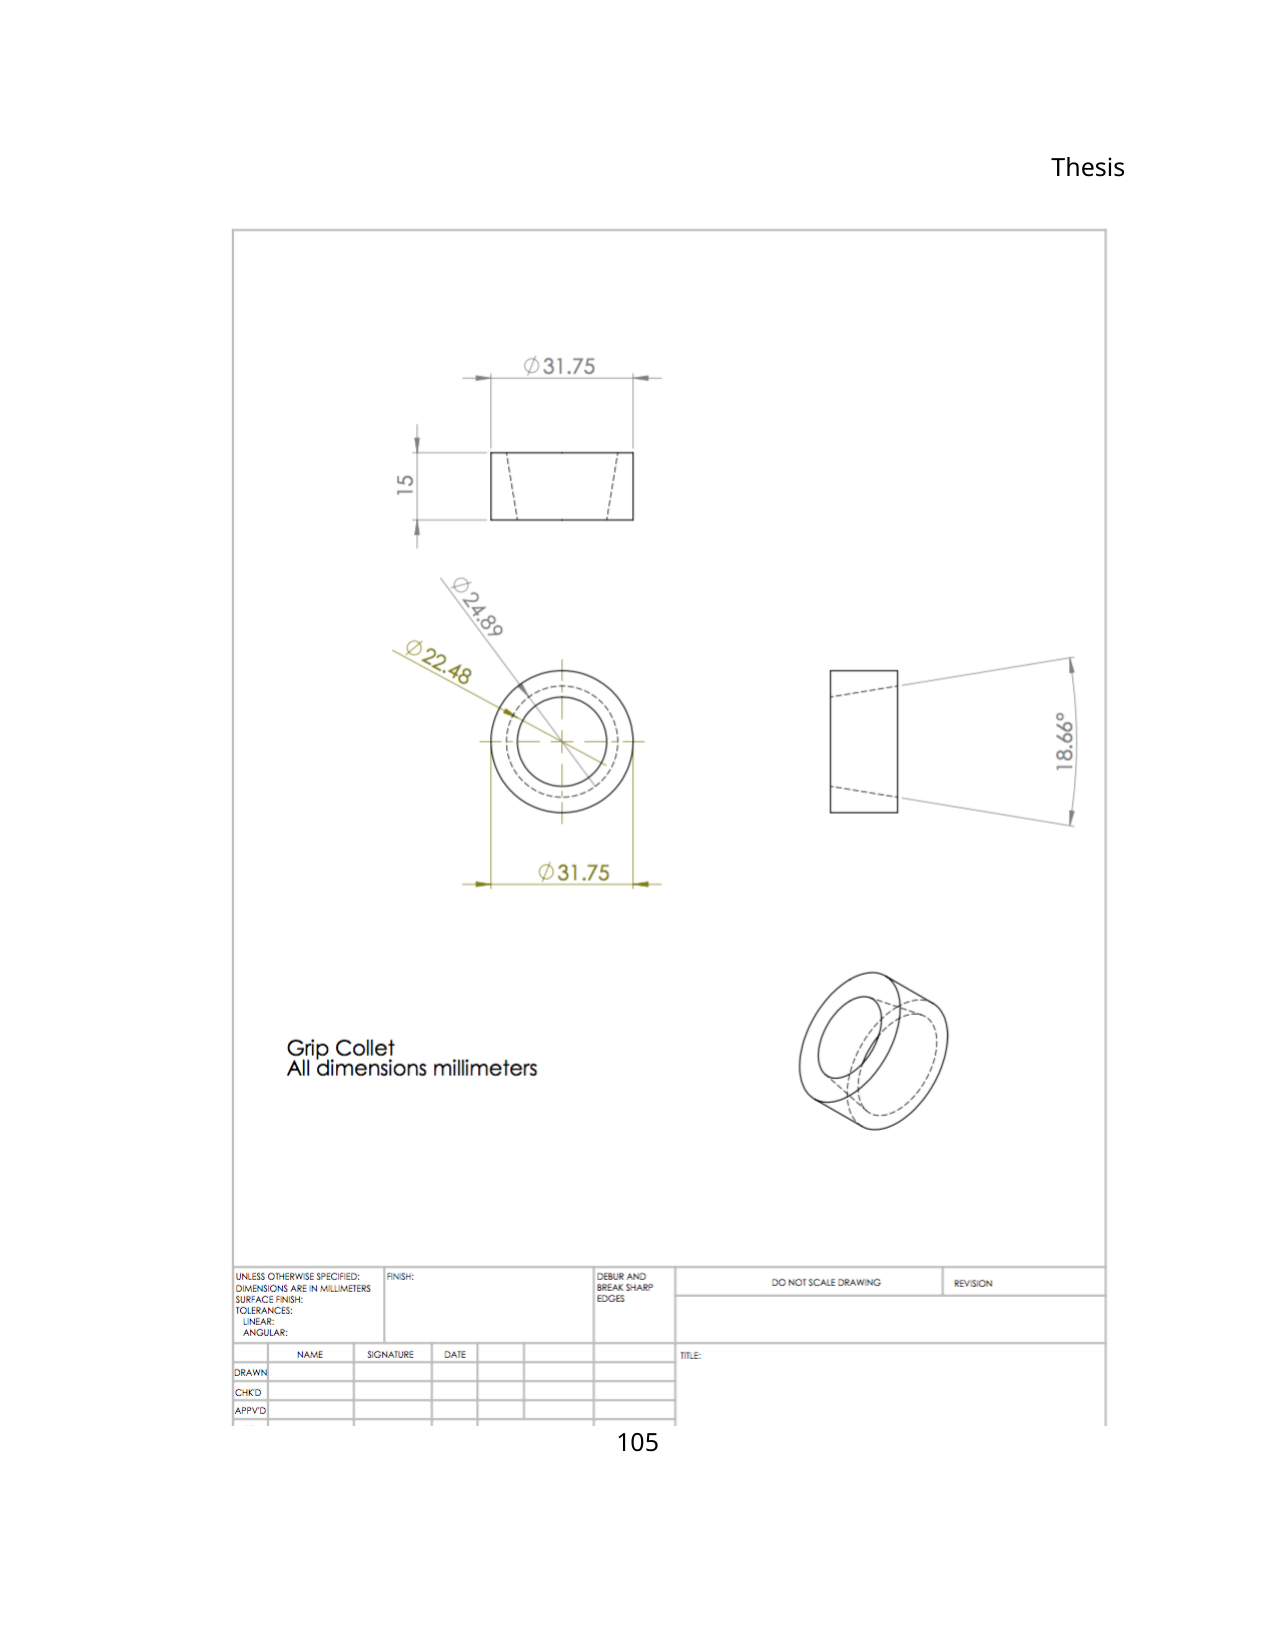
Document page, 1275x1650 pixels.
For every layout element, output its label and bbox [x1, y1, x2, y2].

picture [225, 225, 1113, 1426]
